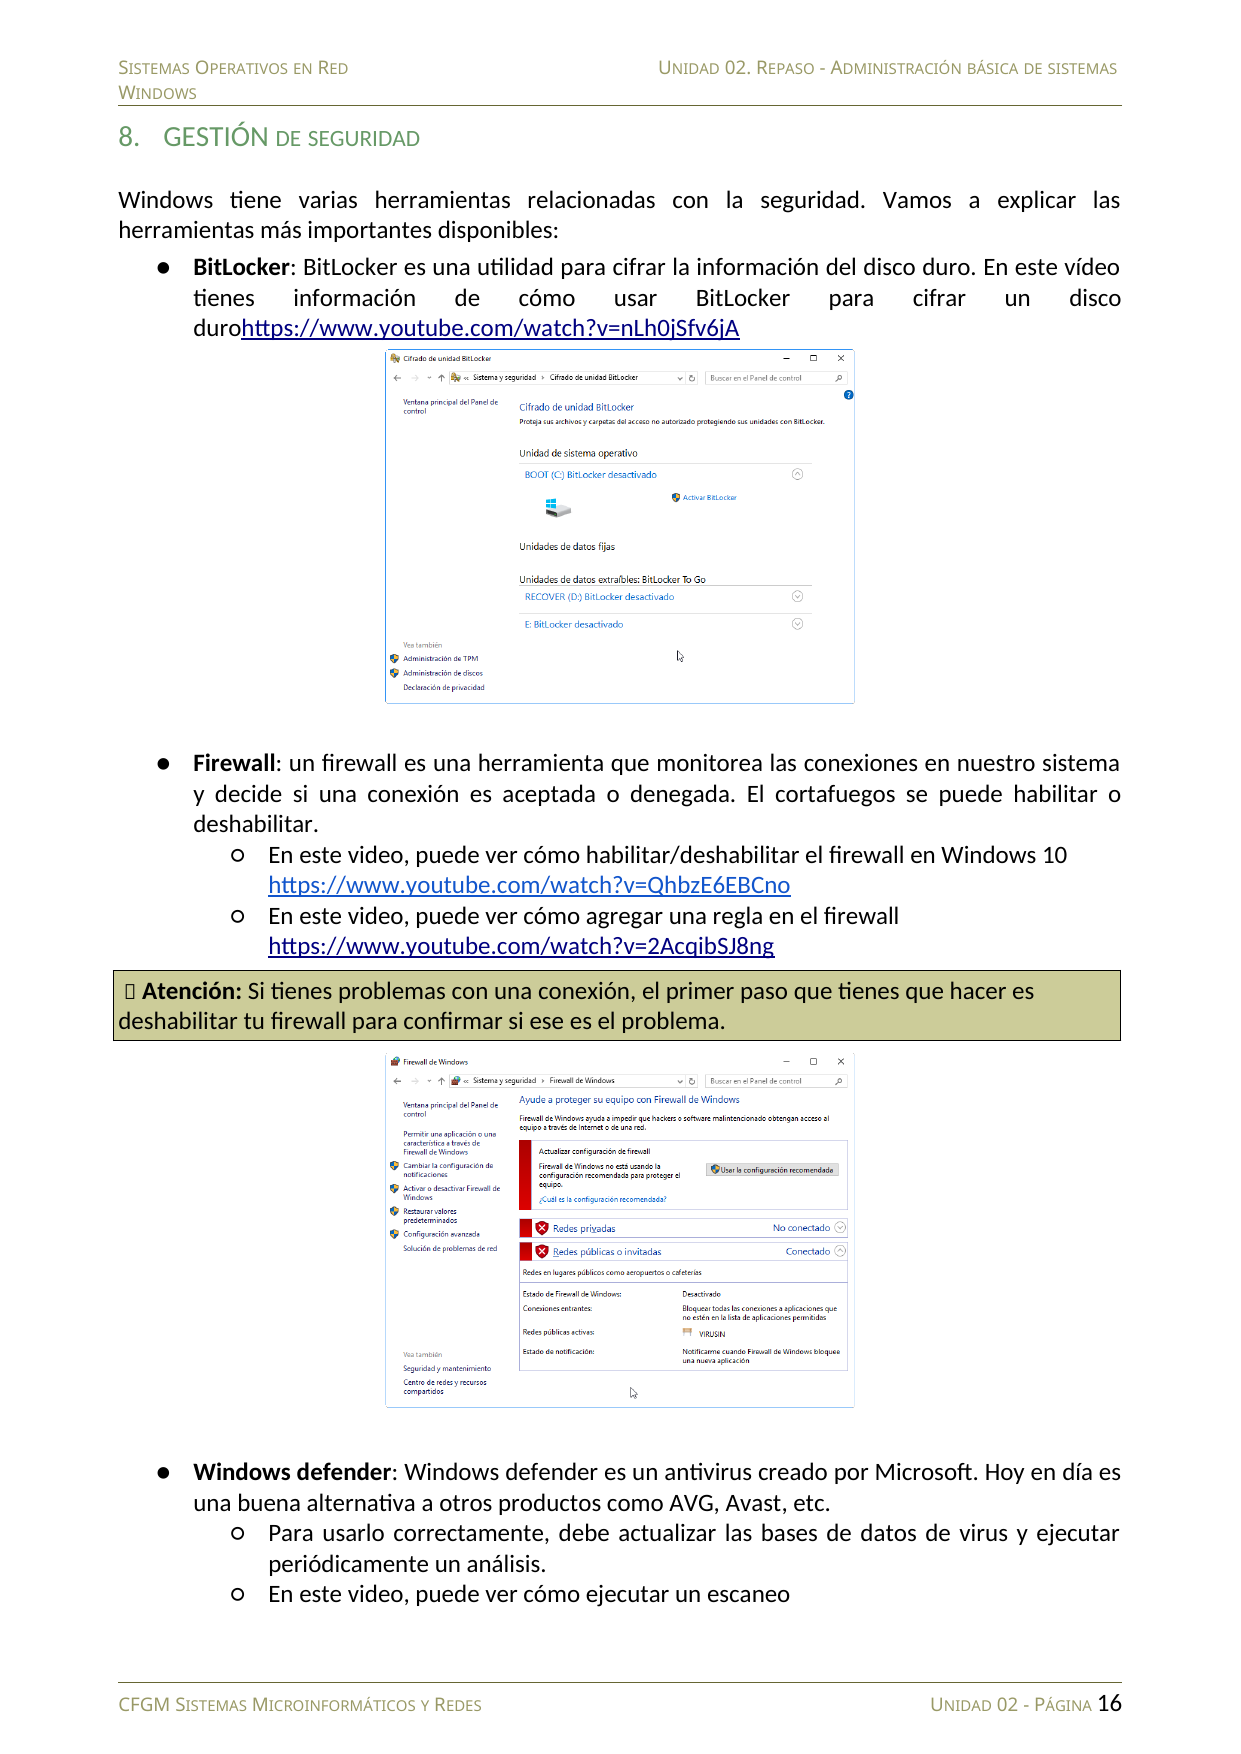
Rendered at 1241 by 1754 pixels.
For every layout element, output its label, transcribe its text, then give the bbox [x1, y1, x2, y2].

list Para usarlo correctamente, debe actualizar las bases de datos de virus y ejecutar periódicamente un análisis. [231, 1517, 1122, 1578]
list BitLocker: BitLocker es una utilidad para cifrar la información del disco duro. En este vídeo tienes información de cómo usar BitLocker para cifrar un disco durohttps://www.youtube.com/watch?v=nLh0jSfv6jA [156, 251, 1122, 343]
picture [385, 349, 855, 704]
list En este video, puede ver cómo agregar una regla en el firewall https://www.youtube.com/watch?v=2AcqibSJ8ng [231, 900, 1122, 961]
list Windows defender: Windows defender es un antivirus creado por Microsoft. Hoy en día es una buena alternativa a otros productos como AVG, Avast, etc. [156, 1456, 1122, 1517]
text ❕ Atención: Si tienes problemas con una conexión, el primer paso que tienes que hacer es deshabilitar tu firewall para confirmar si ese es el problema. [114, 971, 1120, 1040]
subtitle GESTIÓN de seguridad [118, 118, 1122, 154]
list Firewall: un firewall es una herramienta que monitorea las conexiones en nuestro sistema y decide si una conexión es aceptada o denegada. El cortafuegos se puede habilitar o deshabilitar. [156, 747, 1122, 839]
text Windows tiene varias herramientas relacionadas con la seguridad. Vamos a explicar las herramientas más importantes disponibles: [118, 184, 1122, 245]
list En este video, puede ver cómo ejecutar un escaneo [231, 1578, 1122, 1609]
picture [385, 1053, 855, 1408]
list En este video, puede ver cómo habilitar/deshabilitar el firewall en Windows 10 https://www.youtube.com/watch?v=QhbzE6EBCno [231, 839, 1122, 900]
